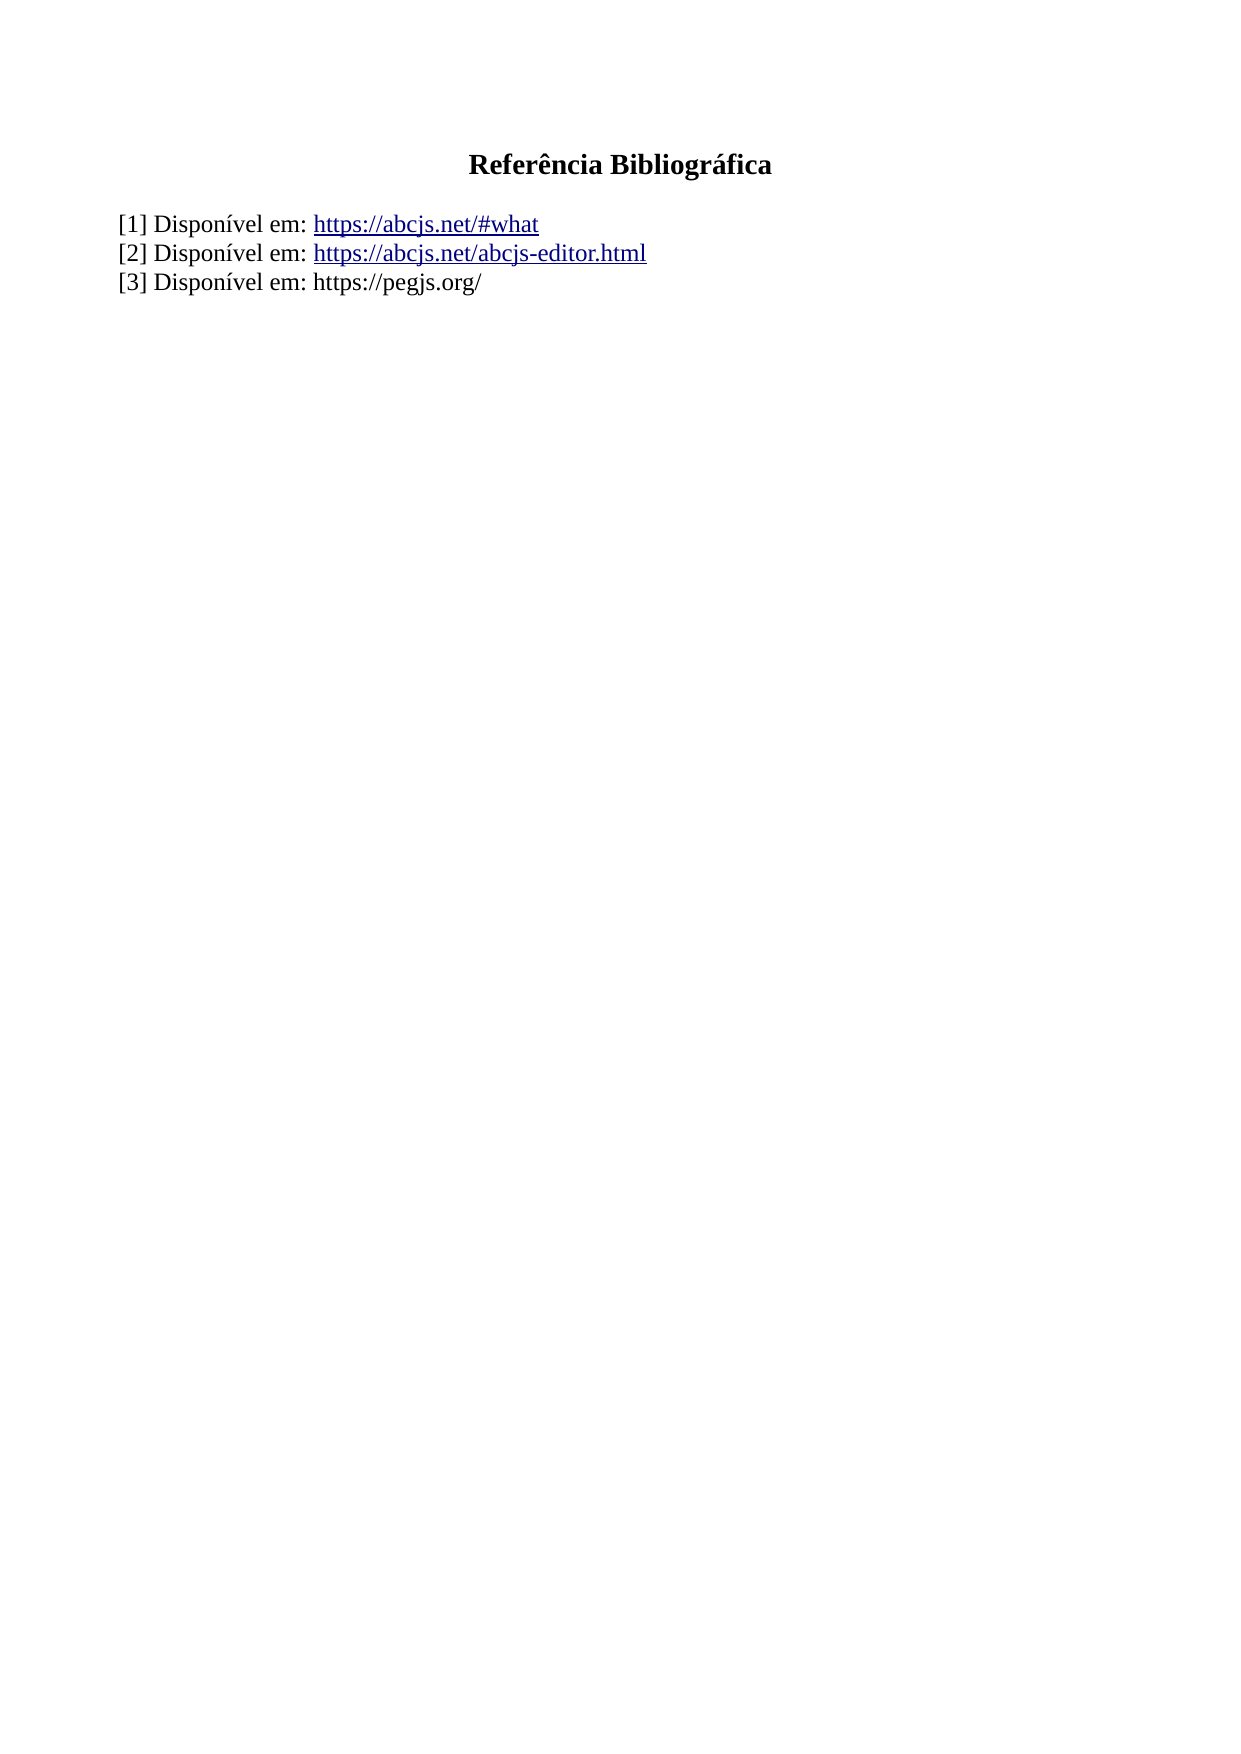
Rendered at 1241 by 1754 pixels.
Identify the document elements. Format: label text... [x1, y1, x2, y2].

text [1] Disponível em: https://abcjs.net/#what [118, 209, 1122, 238]
text [3] Disponível em: https://pegjs.org/ [118, 267, 1122, 295]
text Referência Bibliográfica [118, 147, 1122, 180]
text [2] Disponível em: https://abcjs.net/abcjs-editor.html [118, 238, 1122, 267]
